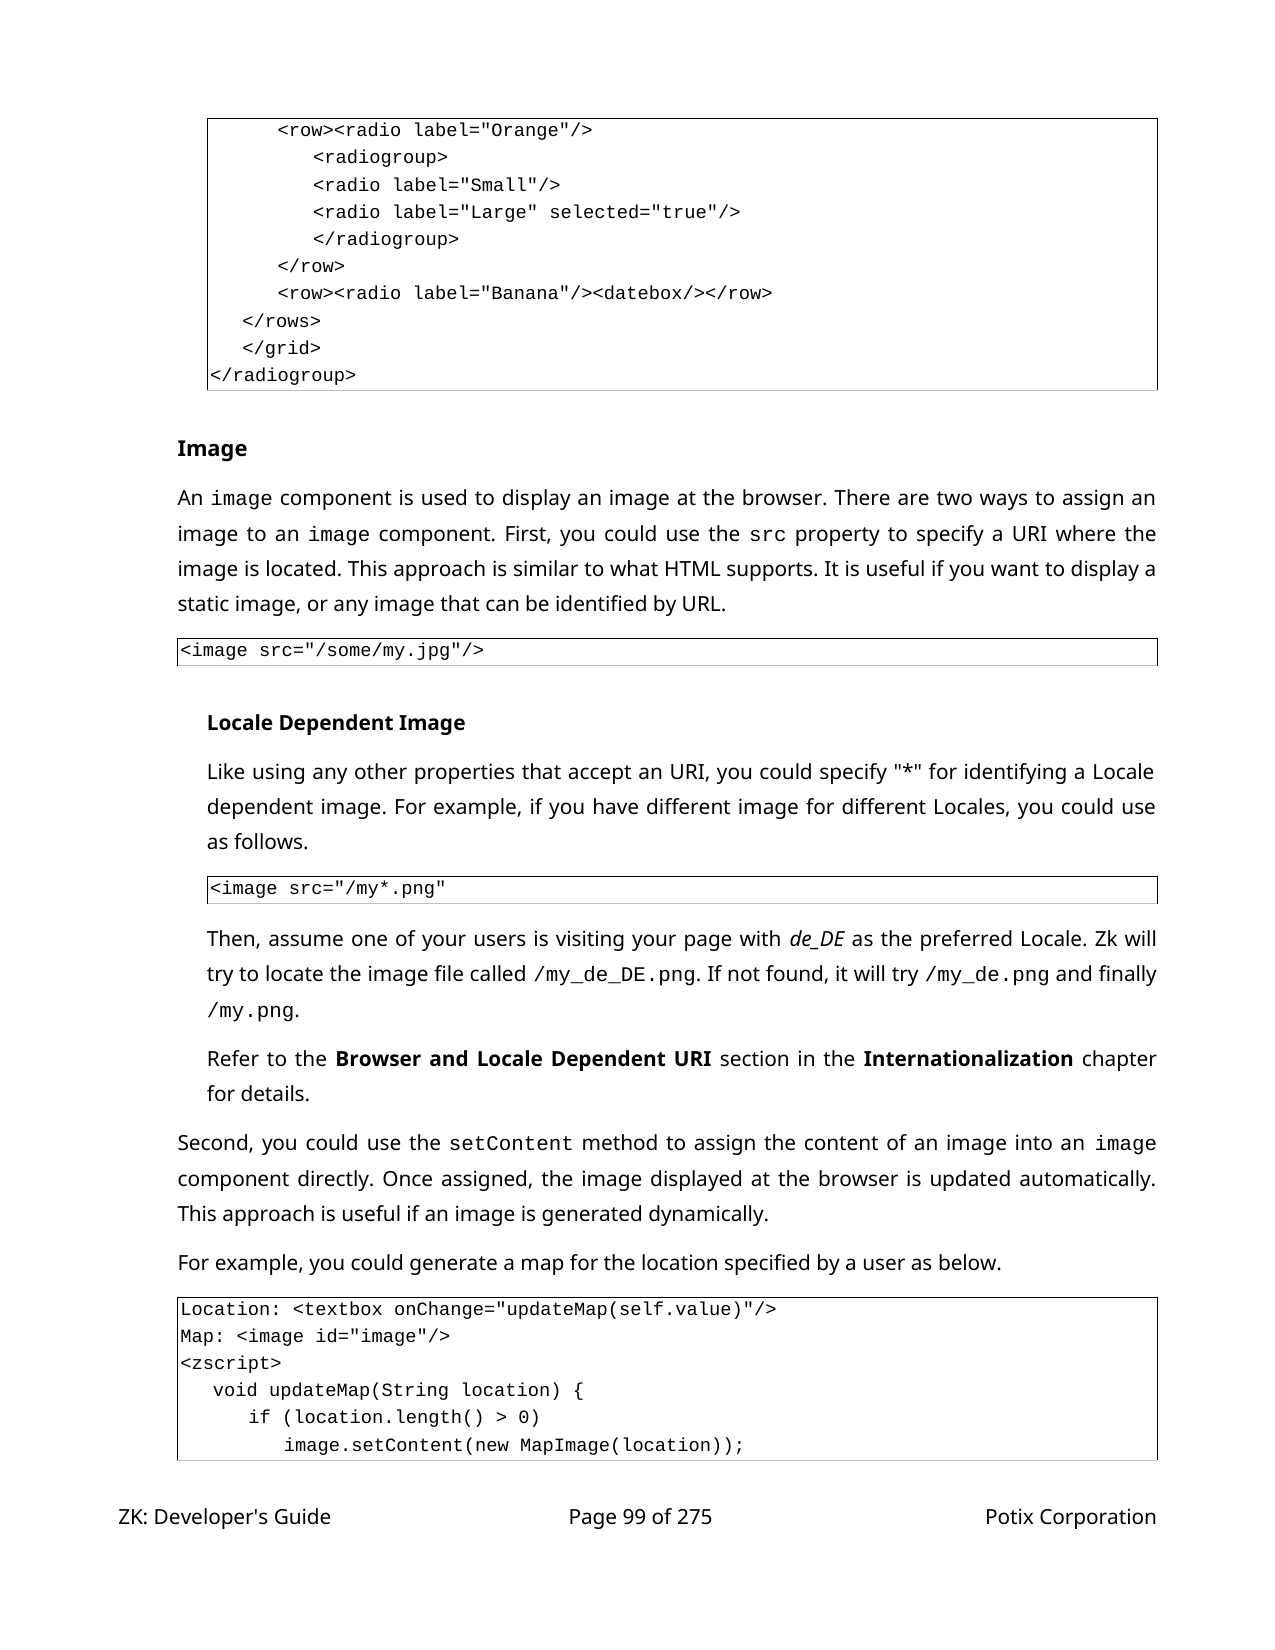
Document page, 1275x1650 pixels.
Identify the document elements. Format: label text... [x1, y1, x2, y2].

text <image src="/some/my.jpg"/> [178, 639, 1157, 665]
text <radio label="Large" selected="true"/> [208, 200, 1157, 224]
text An image component is used to display an image at the browser. There are two ways to assign an image to an image component. First, you could use the src property to specify a URI where the image is located. This approach is similar to what HTML supports. It is useful if you want to display a static image, or any image that can be identified by URL. [177, 483, 1157, 618]
text </radiogroup> [208, 363, 1157, 390]
text </row> [208, 254, 1157, 278]
text Map: <image id="image"/> [178, 1324, 1157, 1348]
text Second, you could use the setContent method to assign the content of an image into an image component directly. Once assigned, the image displayed at the browser is updated automatically. This approach is useful if an image is generated dynamically. [177, 1128, 1157, 1227]
subtitle Image [177, 433, 1157, 463]
text For example, you could generate a map for the location specified by a user as below. [177, 1248, 1157, 1276]
text Location: <textbox onChange="updateMap(self.value)"/> [178, 1298, 1157, 1321]
subtitle Locale Dependent Image [207, 708, 1157, 736]
text <row><radio label="Orange"/> [208, 119, 1157, 142]
text <radio label="Small"/> [208, 172, 1157, 197]
text </rows> [208, 308, 1157, 333]
text Then, assume one of your users is visiting your page with de_DE as the preferred Locale. Zk will try to locate the image file called /my_de_DE.png. If not found, it will try /my_de.png and finally /my.png. [207, 924, 1157, 1023]
text <row><radio label="Banana"/><datebox/></row> [208, 281, 1157, 306]
text Refer to the Browser and Locale Dependent URI section in the Internationalization chapter for details. [207, 1044, 1157, 1107]
text <zscript> [178, 1351, 1157, 1375]
text image.setContent(new MapImage(location)); [178, 1432, 1157, 1460]
text if (location.length() > 0) [178, 1405, 1157, 1429]
text <image src="/my*.png" [208, 877, 1157, 903]
text Like using any other properties that accept an URI, you could specify "*" for identifying a Locale dependent image. For example, if you have different image for different Locales, you could use as follows. [207, 757, 1157, 856]
text </radiogroup> [208, 227, 1157, 251]
text void updateMap(String location) { [178, 1378, 1157, 1402]
text </grid> [208, 336, 1157, 360]
text <radiogroup> [208, 145, 1157, 169]
